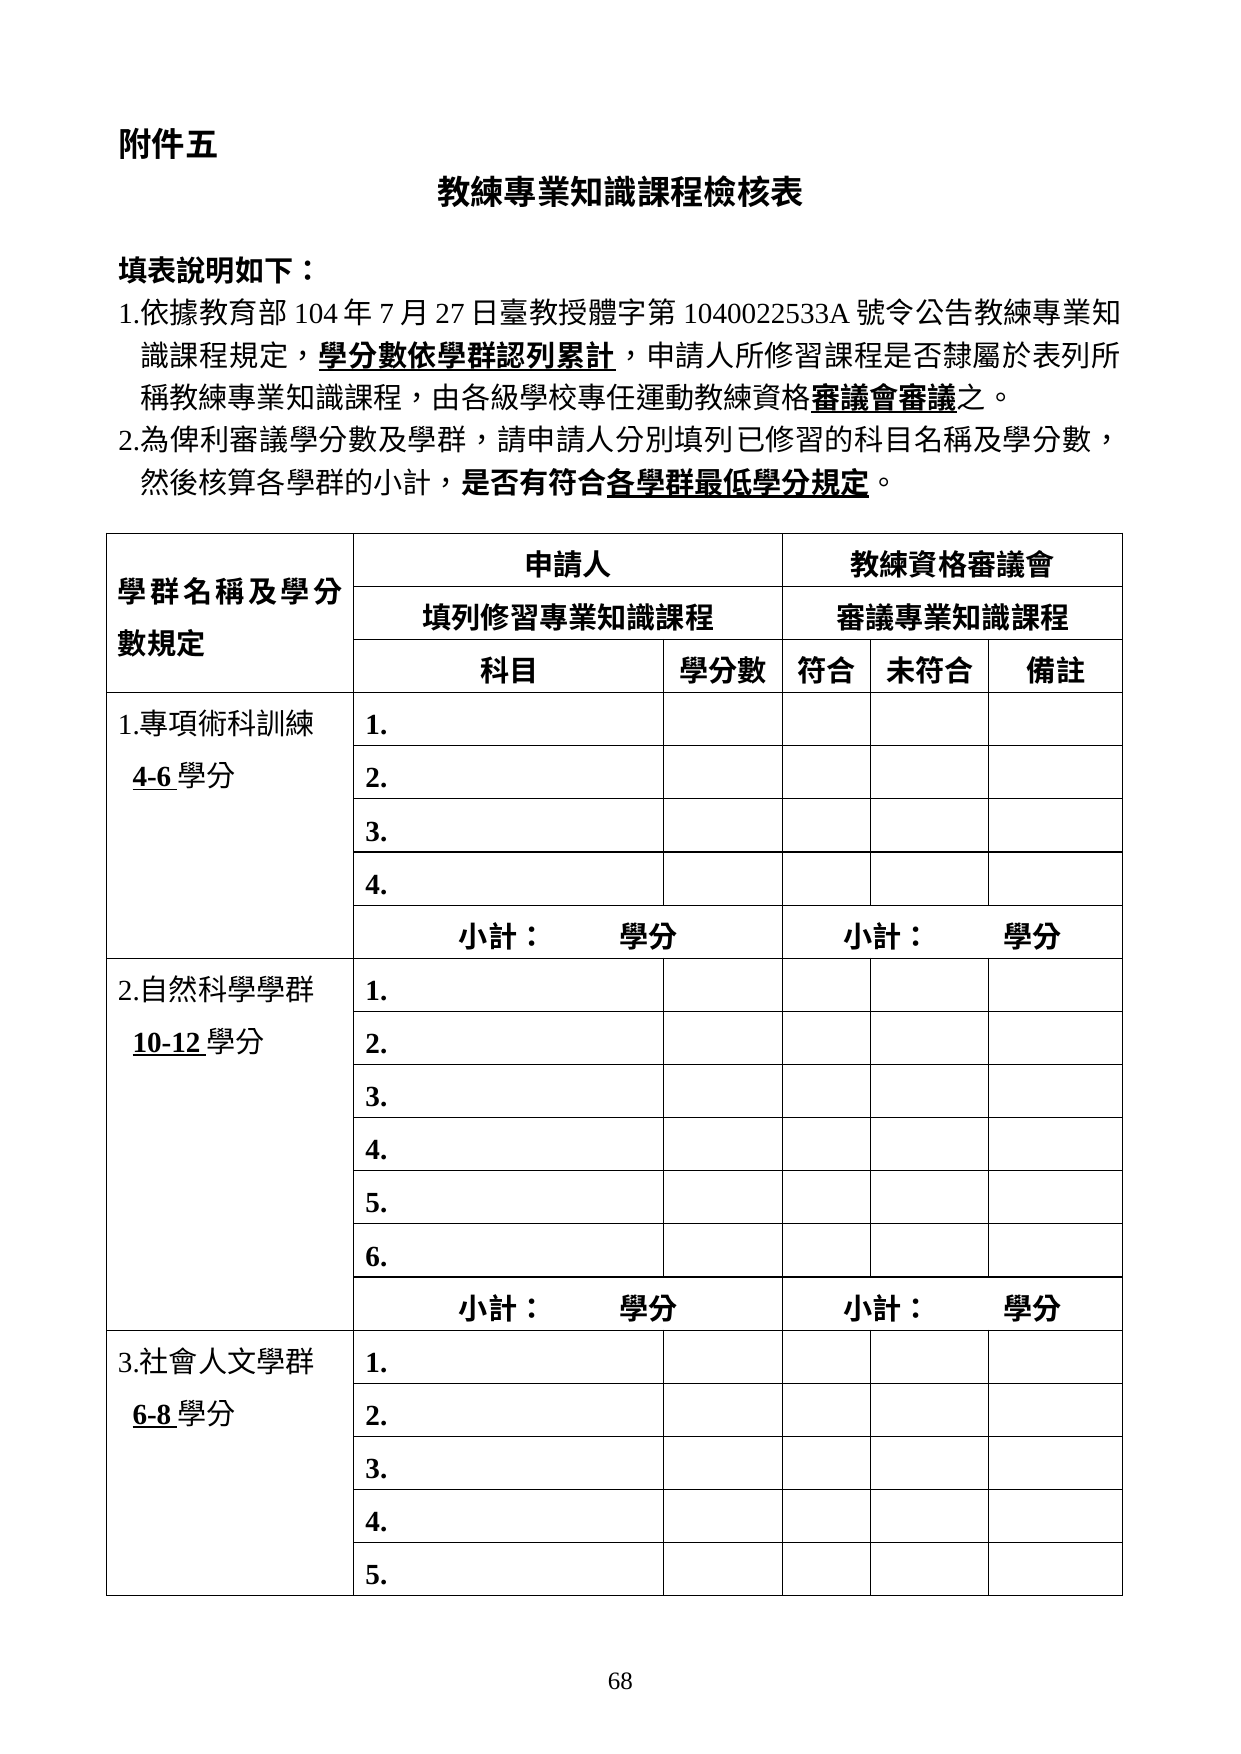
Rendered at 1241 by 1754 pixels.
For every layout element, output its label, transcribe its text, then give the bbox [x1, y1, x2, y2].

table_cell [664, 1331, 782, 1383]
table_cell [783, 1490, 870, 1542]
table_cell [664, 1384, 782, 1436]
table_cell [664, 1118, 782, 1170]
table_cell [871, 959, 988, 1011]
table_cell [871, 693, 988, 745]
table_cell [871, 746, 988, 798]
table_cell [664, 1012, 782, 1064]
table_cell [783, 959, 870, 1011]
table_cell 3. [354, 799, 663, 851]
table_cell 未符合 [871, 640, 988, 692]
table_cell 3. [354, 1065, 663, 1117]
table_cell 小計： 學分 [783, 1278, 1122, 1329]
table_cell 小計： 學分 [354, 906, 782, 958]
table_cell [783, 853, 870, 904]
table_cell [989, 1012, 1122, 1064]
table_cell 1.專項術科訓練 4-6學分 [107, 693, 353, 958]
table_cell [871, 1224, 988, 1276]
table_cell 2. [354, 746, 663, 798]
table_cell 2. [354, 1012, 663, 1064]
table_cell 1. [354, 693, 663, 745]
table_header 申請人 [354, 534, 782, 586]
table_cell [783, 1118, 870, 1170]
table_cell 2. [354, 1384, 663, 1436]
table_cell [664, 853, 782, 904]
table_cell [989, 1171, 1122, 1223]
table_cell [871, 1331, 988, 1383]
table_cell 4. [354, 1118, 663, 1170]
text 教練專業知識課程檢核表 [118, 166, 1122, 214]
text 附件五 [118, 118, 1122, 166]
table_cell [664, 1065, 782, 1117]
table_cell [871, 799, 988, 851]
table_cell 3. [354, 1437, 663, 1489]
table_cell [989, 1490, 1122, 1542]
table_cell [783, 1384, 870, 1436]
table_cell [871, 1437, 988, 1489]
table_cell [871, 1490, 988, 1542]
table_cell [989, 1224, 1122, 1276]
table_cell [989, 1065, 1122, 1117]
table_cell [783, 1224, 870, 1276]
table_cell [783, 1543, 870, 1595]
table_cell 4. [354, 853, 663, 904]
table_cell [783, 1437, 870, 1489]
table_cell 填列修習專業知識課程 [354, 587, 782, 639]
table_cell [989, 746, 1122, 798]
table_cell [664, 746, 782, 798]
table_cell 5. [354, 1543, 663, 1595]
table_cell [664, 799, 782, 851]
table_cell [871, 1384, 988, 1436]
table_header 教練資格審議會 [783, 534, 1122, 586]
table_cell 小計： 學分 [783, 906, 1122, 958]
table_cell [783, 799, 870, 851]
table_cell 小計： 學分 [354, 1278, 782, 1329]
text 填表說明如下： [118, 248, 1193, 290]
table_cell [871, 853, 988, 904]
table_cell [871, 1171, 988, 1223]
table_cell 2.自然科學學群 10-12學分 [107, 959, 353, 1329]
table_cell 3.社會人文學群 6-8學分 [107, 1331, 353, 1595]
table_cell [783, 1171, 870, 1223]
table_cell [989, 853, 1122, 904]
table_cell [664, 959, 782, 1011]
table_cell 備註 [989, 640, 1122, 692]
table_cell [989, 1384, 1122, 1436]
table_cell [871, 1065, 988, 1117]
table_cell [989, 1331, 1122, 1383]
table_cell [664, 1490, 782, 1542]
table_cell [989, 1437, 1122, 1489]
table_cell [664, 693, 782, 745]
table_cell [783, 693, 870, 745]
text 1.依據教育部104年7月27日臺教授體字第1040022533A號令公告教練專業知識課程規定，學分數依學群認列累計，申請人所修習課程是否隸屬於表列所稱教練專業知識課程，由各級學校專任運動教練資格審議會審議之。 [118, 290, 1122, 417]
table_cell [871, 1012, 988, 1064]
table_cell [989, 959, 1122, 1011]
table_cell [989, 1118, 1122, 1170]
table_cell 4. [354, 1490, 663, 1542]
table_cell [989, 693, 1122, 745]
table_cell 1. [354, 1331, 663, 1383]
table_cell [664, 1224, 782, 1276]
table_cell [664, 1543, 782, 1595]
table_cell 學分數 [664, 640, 782, 692]
table_cell [989, 799, 1122, 851]
table_cell [664, 1171, 782, 1223]
table_cell [783, 1331, 870, 1383]
table_cell [871, 1118, 988, 1170]
table_cell [664, 1437, 782, 1489]
table_cell 審議專業知識課程 [783, 587, 1122, 639]
table_cell [783, 746, 870, 798]
table_cell 科目 [354, 640, 663, 692]
table_cell [871, 1543, 988, 1595]
table_cell [783, 1065, 870, 1117]
table_cell 5. [354, 1171, 663, 1223]
table_cell [989, 1543, 1122, 1595]
text 2.為俾利審議學分數及學群，請申請人分別填列已修習的科目名稱及學分數，然後核算各學群的小計，是否有符合各學群最低學分規定。 [118, 417, 1122, 502]
table_header 學群名稱及學分數規定 [107, 534, 353, 692]
table_cell 1. [354, 959, 663, 1011]
table_cell 6. [354, 1224, 663, 1276]
table_cell 符合 [783, 640, 870, 692]
table_cell [783, 1012, 870, 1064]
